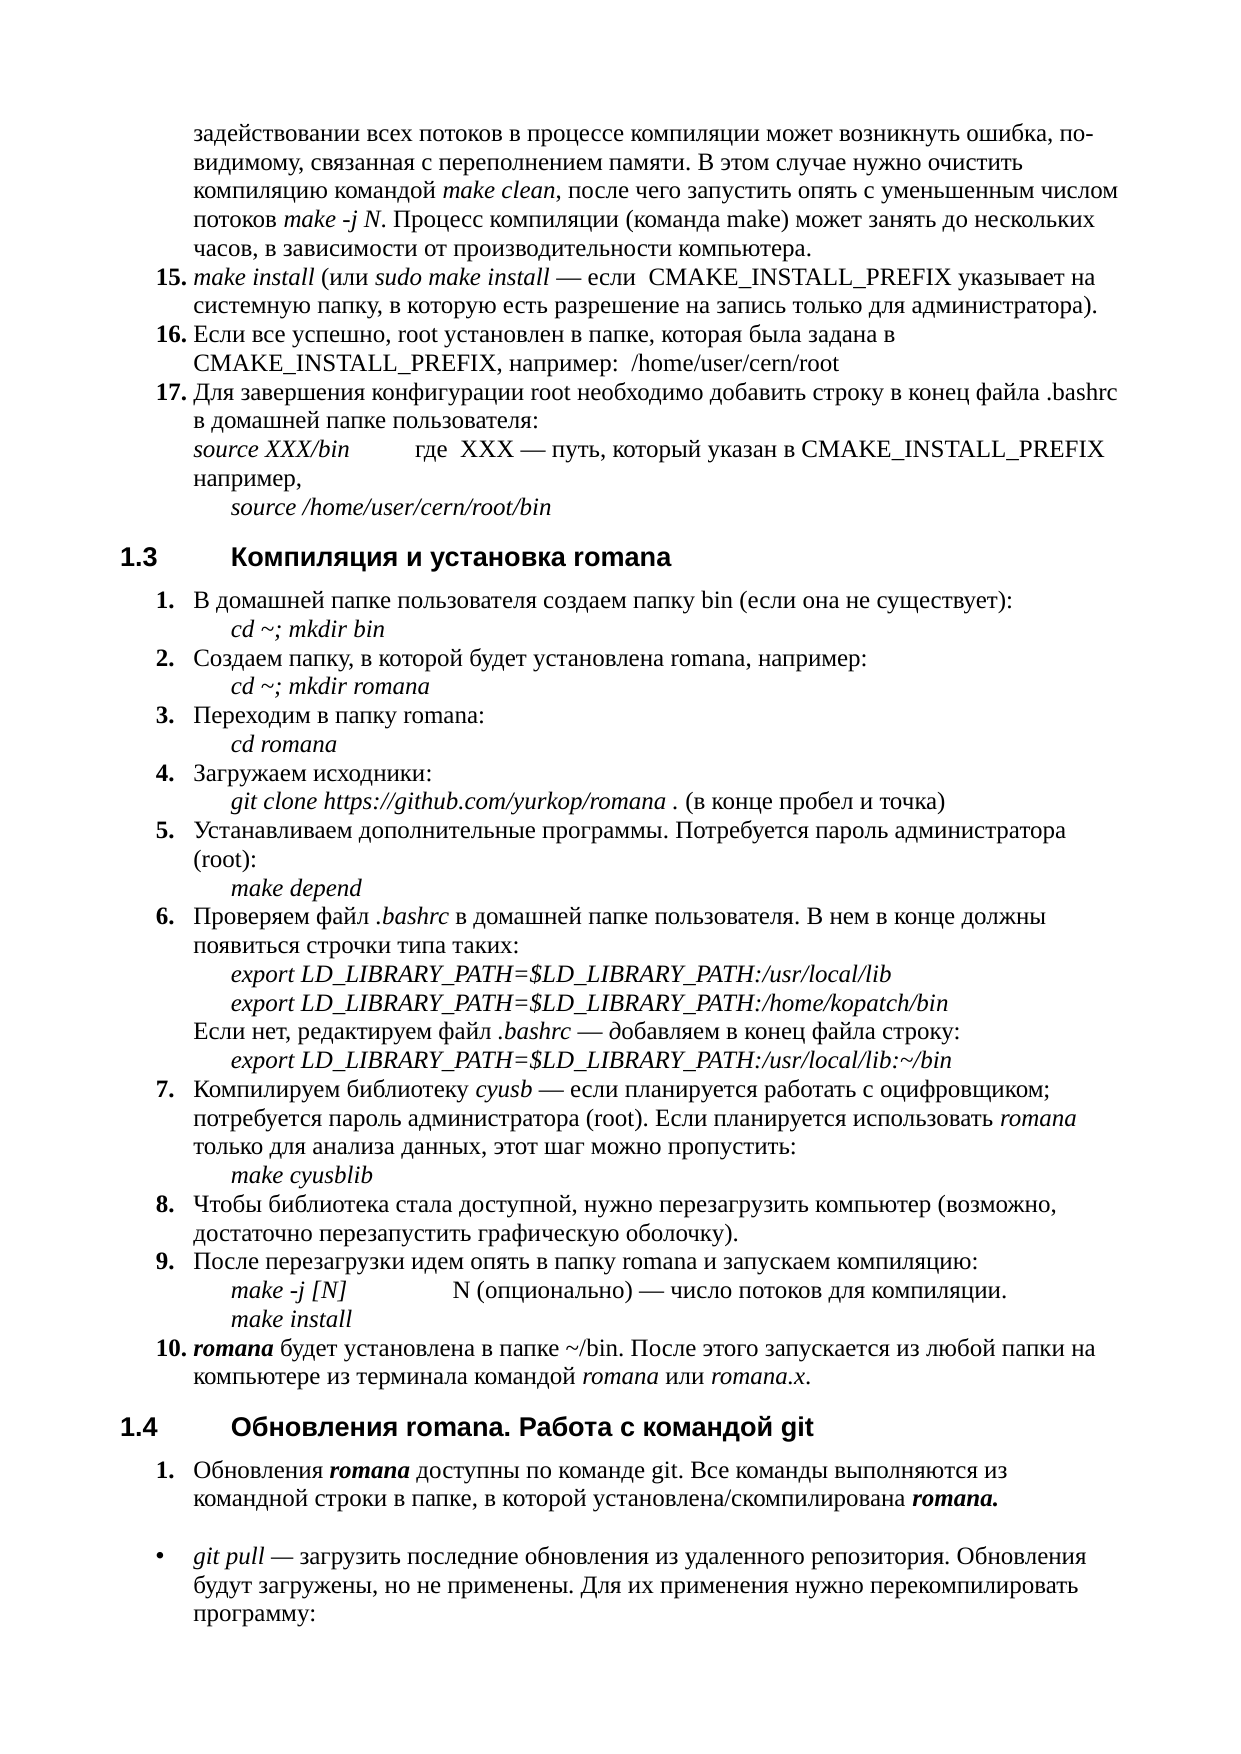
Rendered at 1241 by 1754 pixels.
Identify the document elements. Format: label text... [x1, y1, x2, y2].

list source XXX/bin где XXX — путь, который указан в CMAKE_INSTALL_PREFIX [156, 434, 1122, 463]
list Проверяем файл .bashrc в домашней папке пользователя. В нем в конце должны появиться строчки типа таких: [156, 901, 1122, 959]
list Для завершения конфигурации root необходимо добавить строку в конец файла .bashrc в домашней папке пользователя: [156, 377, 1122, 434]
list После перезагрузки идем опять в папку romana и запускаем компиляцию: [156, 1246, 1122, 1275]
list git clone https://github.com/yurkop/romana . (в конце пробел и точка) [193, 786, 1122, 815]
list Если нет, редактируем файл .bashrc — добавляем в конец файла строку: [156, 1016, 1122, 1045]
list make -j [N] N (опционально) — число потоков для компиляции. [193, 1275, 1122, 1304]
subtitle Обновления romana. Работа с командой git [120, 1411, 1122, 1442]
list make depend [193, 873, 1122, 901]
list make install [193, 1304, 1122, 1333]
list например, [156, 463, 1122, 492]
list Создаем папку, в которой будет установлена romana, например: [156, 643, 1122, 671]
list Если все успешно, root установлен в папке, которая была задана в CMAKE_INSTALL_PREFIX, например: /home/user/cern/root [156, 319, 1122, 377]
list cd romana [193, 729, 1122, 758]
list make install (или sudo make install — если CMAKE_INSTALL_PREFIX указывает на системную папку, в которую есть разрешение на запись только для администратора). [156, 262, 1122, 319]
subtitle Компиляция и установка romana [120, 541, 1122, 573]
list cd ~; mkdir bin [193, 614, 1122, 643]
list Компилируем библиотеку cyusb — если планируется работать с оцифровщиком; потребуется пароль администратора (root). Если планируется использовать romana только для анализа данных, этот шаг можно пропустить: [156, 1074, 1122, 1160]
list git pull — загрузить последние обновления из удаленного репозитория. Обновления будут загружены, но не применены. Для их применения нужно перекомпилировать программу: [156, 1541, 1122, 1627]
list make cyusblib [193, 1160, 1122, 1189]
list source /home/user/cern/root/bin [193, 492, 1122, 521]
list задействовании всех потоков в процессе компиляции может возникнуть ошибка, по-видимому, связанная с переполнением памяти. В этом случае нужно очистить компиляцию командой make clean, после чего запустить опять с уменьшенным числом потоков make -j N. Процесс компиляции (команда make) может занять до нескольких часов, в зависимости от производительности компьютера. [156, 118, 1122, 262]
list Чтобы библиотека стала доступной, нужно перезагрузить компьютер (возможно, достаточно перезапустить графическую оболочку). [156, 1189, 1122, 1246]
list Обновления romana доступны по команде git. Все команды выполняются из командной строки в папке, в которой установлена/скомпилирована romana. [156, 1455, 1122, 1512]
list export LD_LIBRARY_PATH=$LD_LIBRARY_PATH:/usr/local/lib:~/bin [193, 1045, 1122, 1074]
list В домашней папке пользователя создаем папку bin (если она не существует): [156, 585, 1122, 614]
list Переходим в папку romana: [156, 700, 1122, 729]
list cd ~; mkdir romana [193, 671, 1122, 700]
list export LD_LIBRARY_PATH=$LD_LIBRARY_PATH:/usr/local/lib [193, 959, 1122, 988]
list Загружаем исходники: [156, 758, 1122, 786]
list romana будет установлена в папке ~/bin. После этого запускается из любой папки на компьютере из терминала командой romana или romana.x. [156, 1333, 1122, 1390]
list export LD_LIBRARY_PATH=$LD_LIBRARY_PATH:/home/kopatch/bin [193, 988, 1122, 1016]
list Устанавливаем дополнительные программы. Потребуется пароль администратора (root): [156, 815, 1122, 873]
